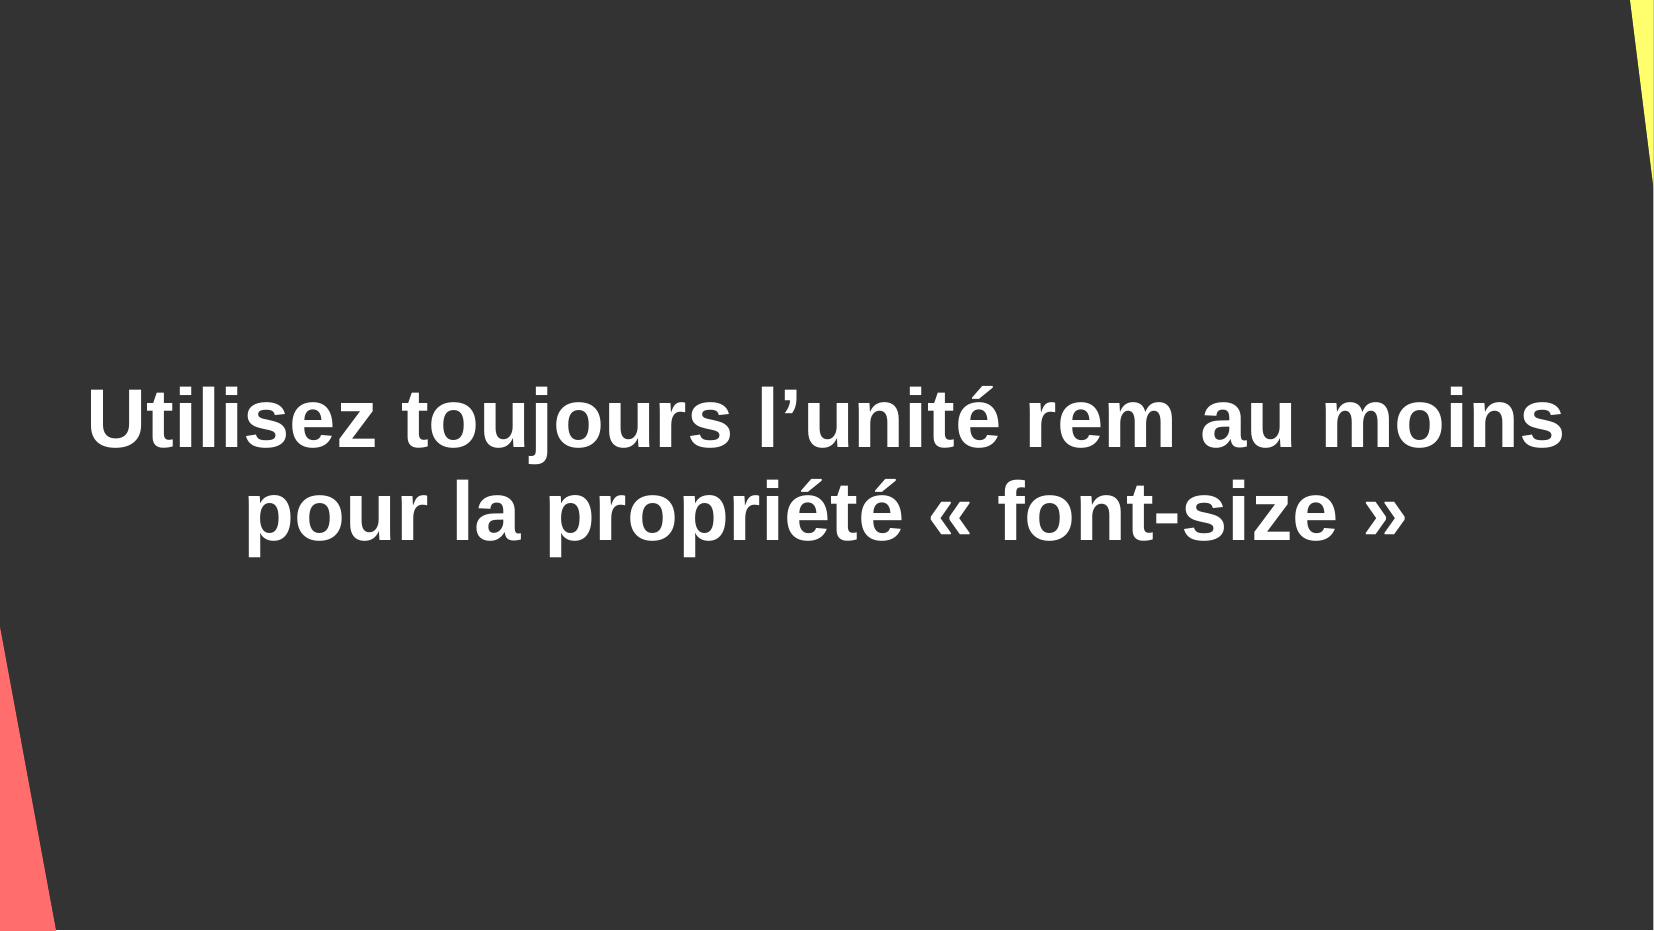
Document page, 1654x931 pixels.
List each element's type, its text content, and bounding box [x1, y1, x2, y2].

title Utilisez toujours l’unité rem au moins pour la propriété « font-size » [82, 372, 1571, 559]
text_box [0, 627, 57, 931]
text_box [1630, 0, 1654, 192]
